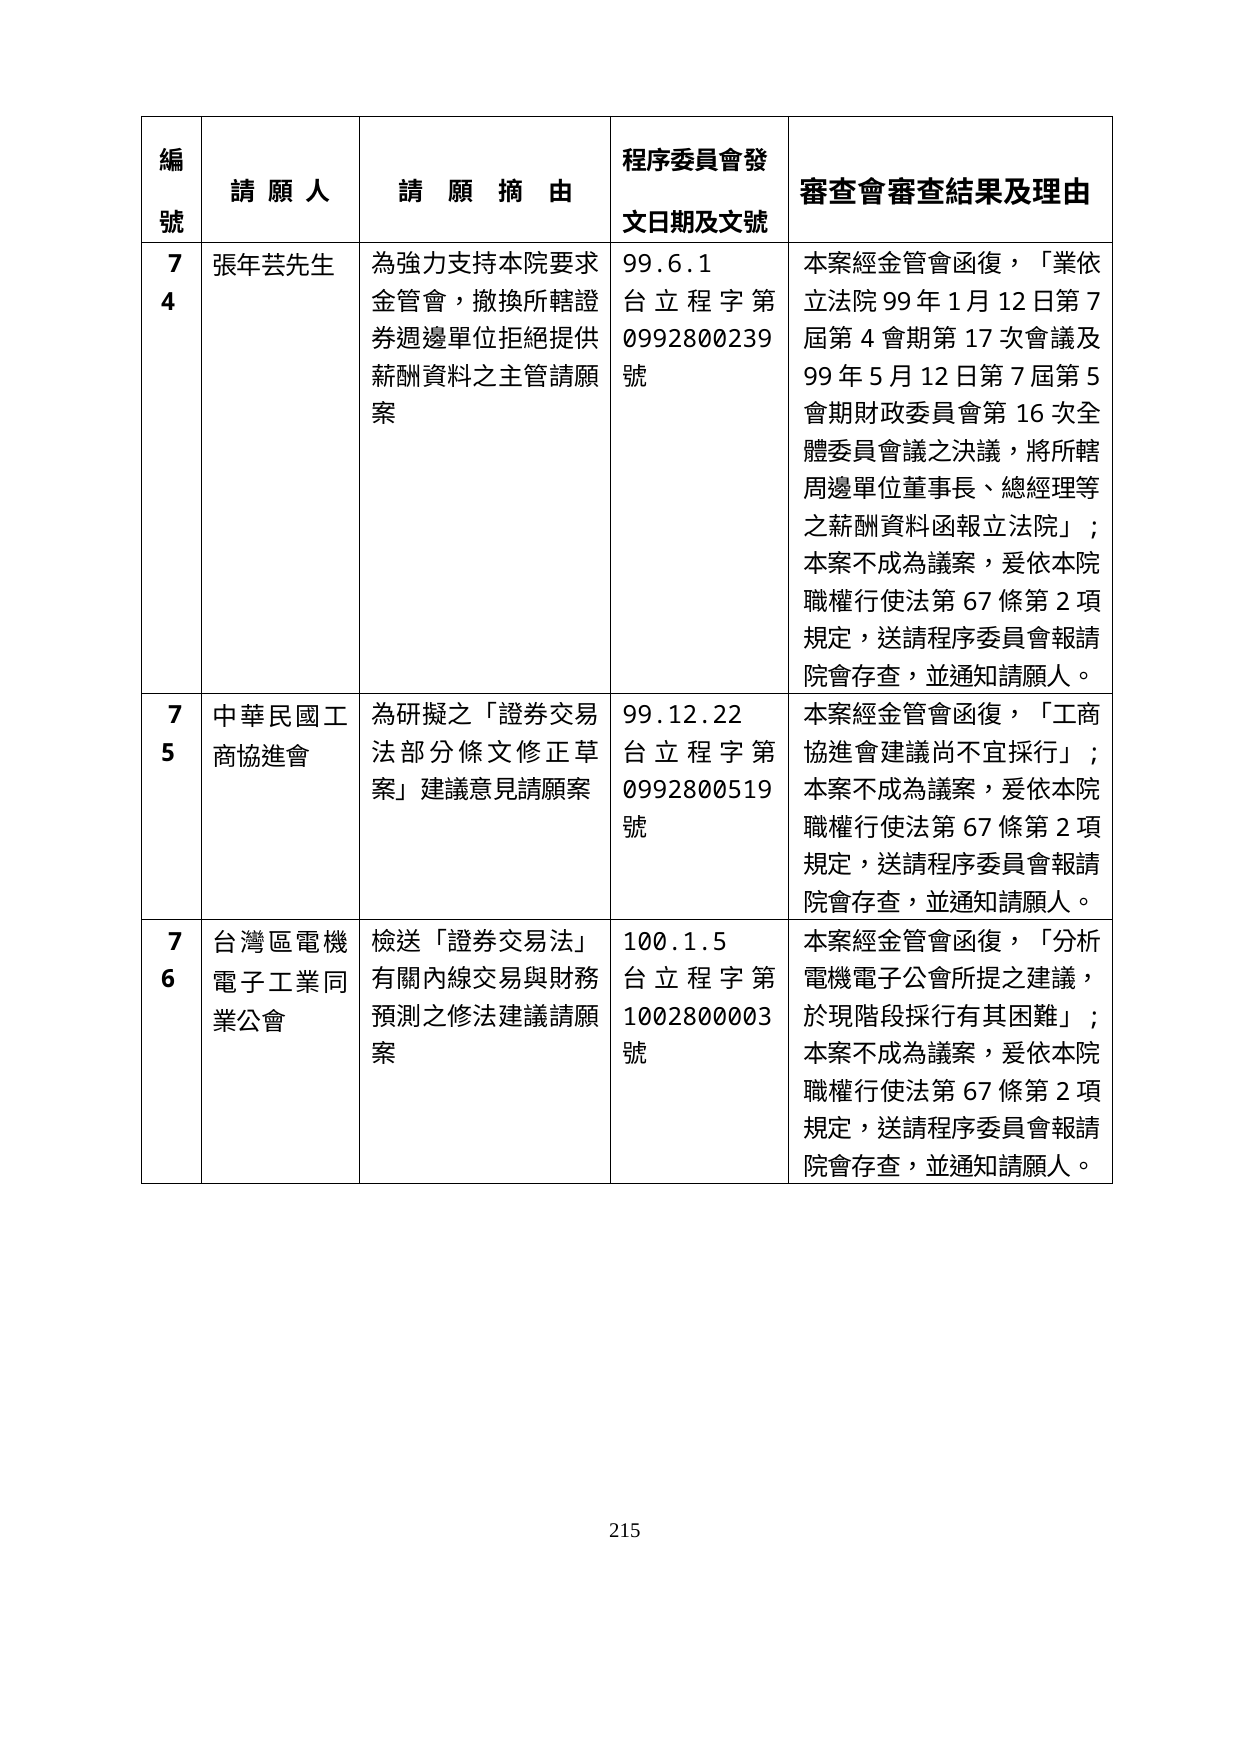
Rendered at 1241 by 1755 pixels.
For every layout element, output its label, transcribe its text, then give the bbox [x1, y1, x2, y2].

table_cell [142, 243, 201, 693]
table_cell 張年芸先生 [202, 243, 359, 693]
table_cell 檢送「證券交易法」有關內線交易與財務預測之修法建議請願案 [360, 920, 610, 1182]
table_cell 99.12.22 台立程字第0992800519號 [611, 694, 788, 919]
table_header 程序委員會發文日期及文號 [611, 117, 788, 242]
table_cell 台灣區電機電子工業同業公會 [202, 920, 359, 1182]
table_cell 本案經金管會函復，「分析電機電子公會所提之建議，於現階段採行有其困難」;本案不成為議案，爰依本院職權行使法第67條第2項規定，送請程序委員會報請院會存查，並通知請願人。 [789, 920, 1112, 1182]
table_cell [142, 694, 201, 919]
table_cell 中華民國工商協進會 [202, 694, 359, 919]
table_cell 為研擬之「證券交易法部分條文修正草案」建議意見請願案 [360, 694, 610, 919]
table_header 編號 [142, 117, 201, 242]
table_header 請 願 人 [202, 117, 359, 242]
table_cell 本案經金管會函復，「業依立法院99年1月12日第7屆第4會期第17次會議及99年5月12日第7屆第5會期財政委員會第16次全體委員會議之決議，將所轄周邊單位董事長、總經理等之薪酬資料函報立法院」;本案不成為議案，爰依本院職權行使法第67條第2項規定，送請程序委員會報請院會存查，並通知請願人。 [789, 243, 1112, 693]
table_cell 99.6.1 台立程字第0992800239號 [611, 243, 788, 693]
table_cell 本案經金管會函復，「工商協進會建議尚不宜採行」;本案不成為議案，爰依本院職權行使法第67條第2項規定，送請程序委員會報請院會存查，並通知請願人。 [789, 694, 1112, 919]
table_header 請 願 摘 由 [360, 117, 610, 242]
table_cell 100.1.5 台立程字第1002800003號 [611, 920, 788, 1182]
table_cell 為強力支持本院要求金管會，撤換所轄證券週邊單位拒絕提供薪酬資料之主管請願案 [360, 243, 610, 693]
table_header 審查會審查結果及理由 [789, 117, 1112, 242]
table_cell [142, 920, 201, 1182]
